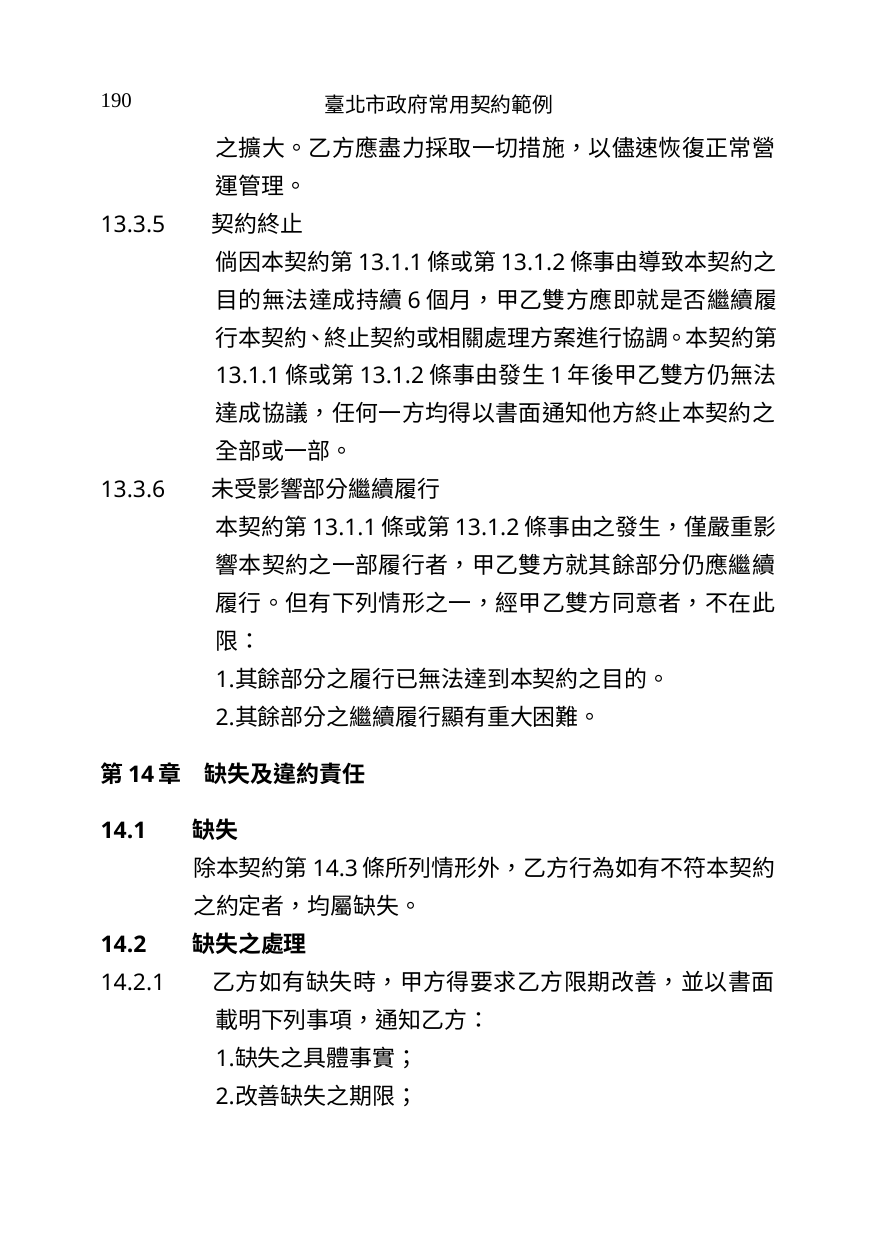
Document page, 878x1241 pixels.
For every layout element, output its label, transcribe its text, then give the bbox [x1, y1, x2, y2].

text 倘因本契約第13.1.1條或第13.1.2條事由導致本契約之目的無法達成持續6個月，甲乙雙方應即就是否繼續履行本契約、終止契約或相關處理方案進行協調。本契約第13.1.1條或第13.1.2條事由發生1年後甲乙雙方仍無法達成協議，任何一方均得以書面通知他方終止本契約之全部或一部。 [215, 241, 777, 469]
text 2.其餘部分之繼續履行顯有重大困難。 [215, 696, 777, 734]
text 13.3.6 未受影響部分繼續履行 [100, 469, 777, 507]
text 本契約第13.1.1條或第13.1.2條事由之發生，僅嚴重影響本契約之一部履行者，甲乙雙方就其餘部分仍應繼續履行。但有下列情形之一，經甲乙雙方同意者，不在此限： [215, 507, 777, 658]
text 14.2.1 乙方如有缺失時，甲方得要求乙方限期改善，並以書面載明下列事項，通知乙方： [100, 962, 777, 1037]
text 除本契約第14.3條所列情形外，乙方行為如有不符本契約之約定者，均屬缺失。 [193, 848, 777, 924]
text 第14章 缺失及違約責任 [100, 753, 777, 791]
text 之擴大。乙方應盡力採取一切措施，以儘速恢復正常營運管理。 [215, 127, 777, 203]
text 1.缺失之具體事實； [215, 1037, 777, 1075]
text 14.1 缺失 [100, 810, 777, 848]
text 2.改善缺失之期限； [215, 1075, 777, 1113]
text 14.2 缺失之處理 [100, 924, 777, 962]
text 13.3.5 契約終止 [100, 203, 777, 241]
text 1.其餘部分之履行已無法達到本契約之目的。 [215, 658, 777, 696]
